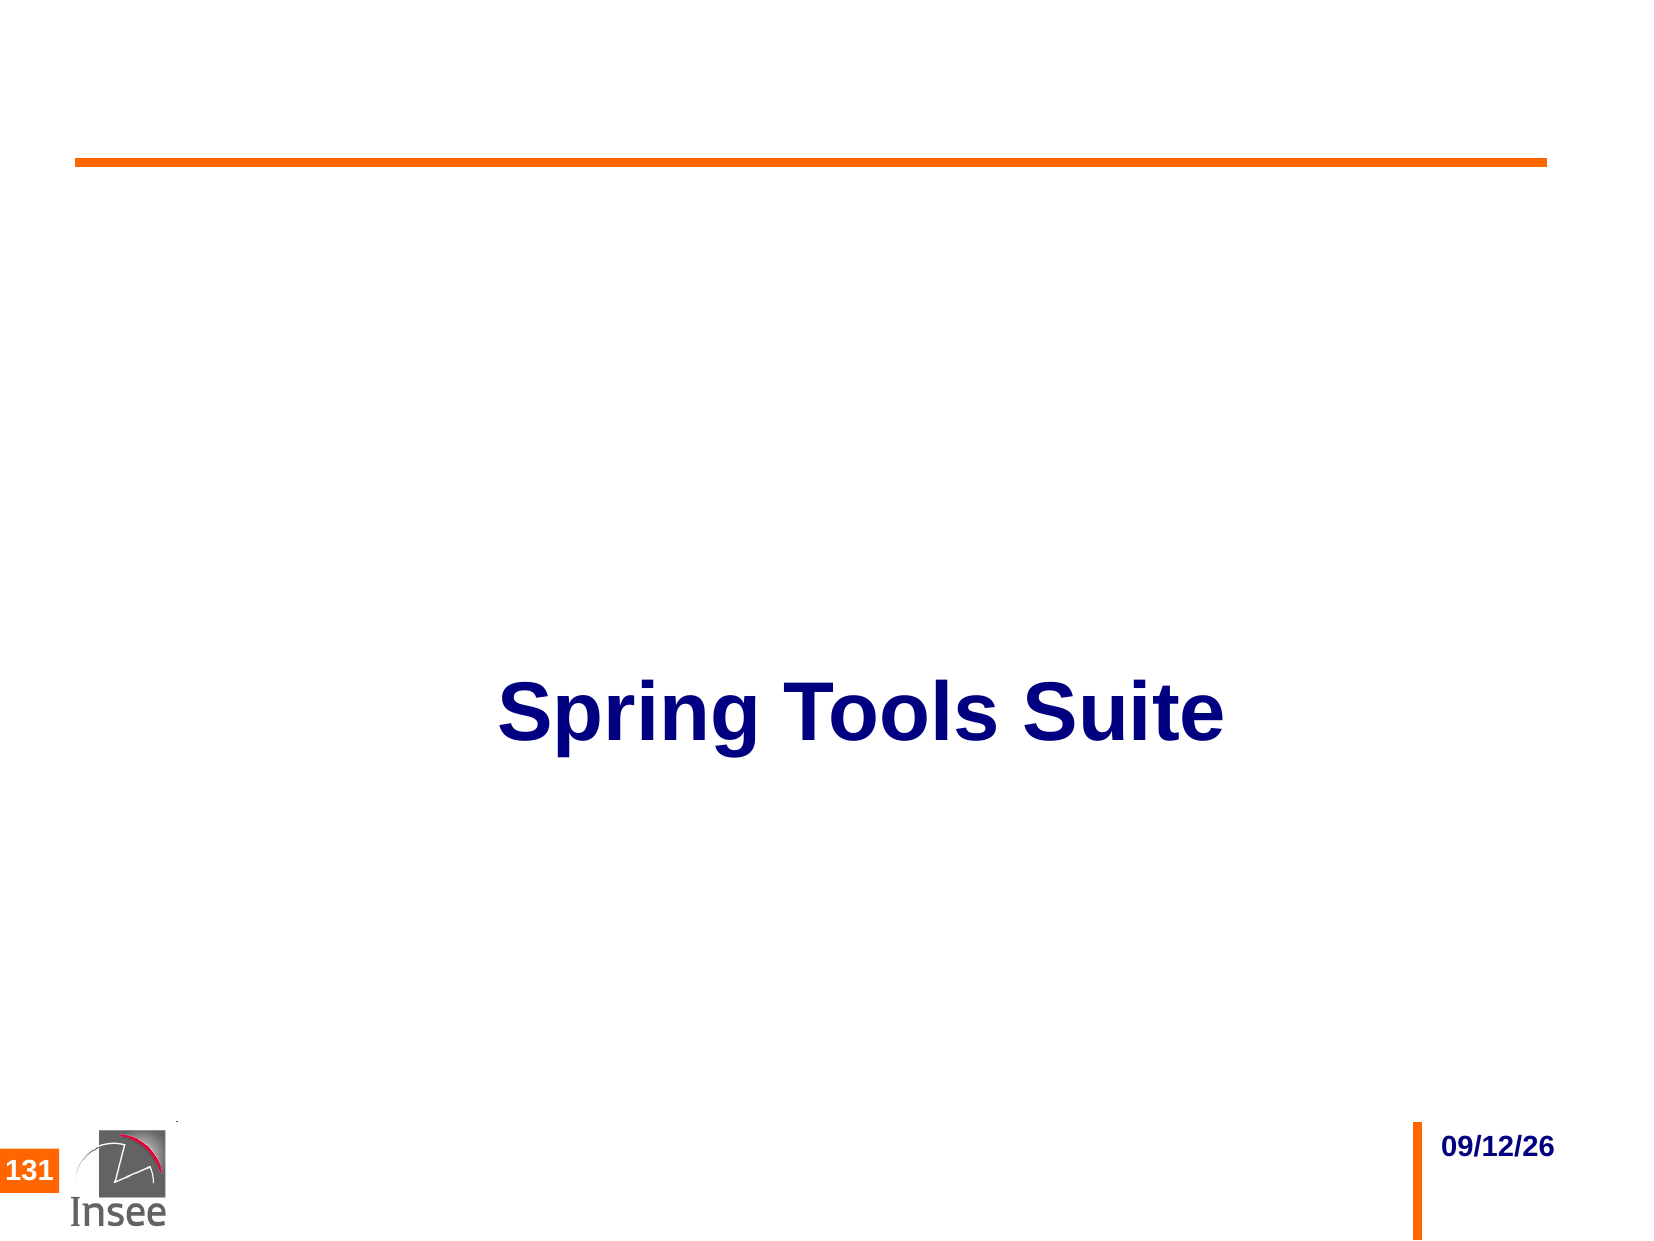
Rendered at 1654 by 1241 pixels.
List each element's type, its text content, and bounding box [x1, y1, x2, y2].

list Spring Tools Suite [419, 590, 1235, 832]
picture [62, 1121, 178, 1241]
